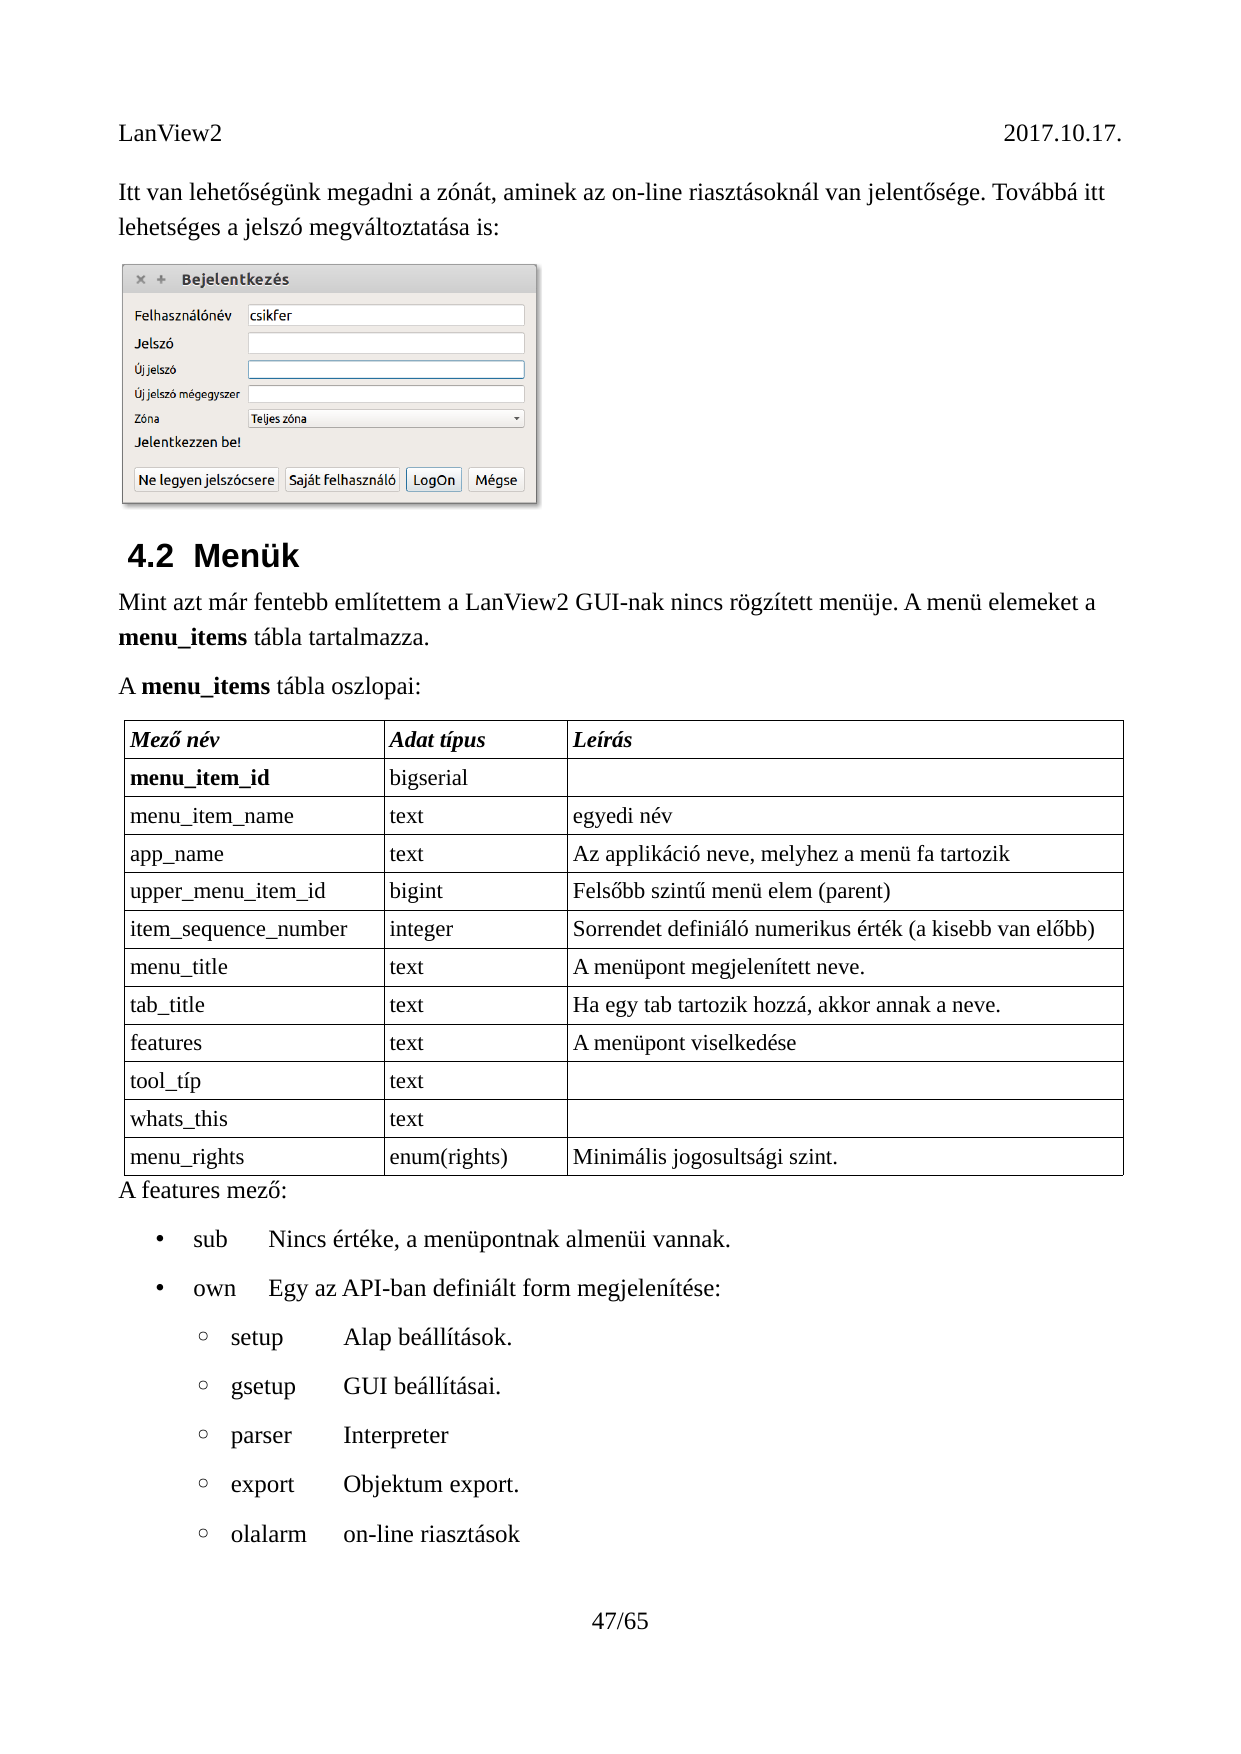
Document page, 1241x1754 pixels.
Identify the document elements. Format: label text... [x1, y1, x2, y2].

table_cell egyedi név [568, 797, 1123, 834]
table_header Leírás [568, 721, 1123, 758]
list export Objektum export. [193, 1469, 1122, 1498]
table_cell A menüpont viselkedése [568, 1025, 1123, 1061]
list sub Nincs értéke, a menüpontnak almenüi vannak. [156, 1224, 1122, 1253]
subtitle Menük [118, 536, 1122, 575]
picture [118, 260, 543, 510]
table_cell menu_item_id [125, 759, 384, 796]
list parser Interpreter [193, 1421, 1122, 1449]
list olalarm on-line riasztások [193, 1519, 1122, 1547]
text A menu_items tábla oszlopai: [118, 671, 1122, 700]
table_cell [568, 1100, 1123, 1137]
table_cell text [385, 1100, 567, 1137]
text A features mező: [118, 1175, 1122, 1204]
table_cell text [385, 1025, 567, 1061]
table_cell Ha egy tab tartozik hozzá, akkor annak a neve. [568, 987, 1123, 1023]
table_cell menu_rights [125, 1138, 384, 1175]
table_cell tab_title [125, 987, 384, 1023]
table_cell menu_title [125, 949, 384, 986]
table_header Mező név [125, 721, 384, 758]
table_cell integer [385, 911, 567, 948]
table_cell text [385, 835, 567, 872]
table_cell A menüpont megjelenített neve. [568, 949, 1123, 986]
table_cell features [125, 1025, 384, 1061]
text Mint azt már fentebb említettem a LanView2 GUI-nak nincs rögzített menüje. A menü elemeket a menu_items tábla tartalmazza. [118, 587, 1122, 651]
table_cell upper_menu_item_id [125, 873, 384, 910]
text Itt van lehetőségünk megadni a zónát, aminek az on-line riasztásoknál van jelentősége. Továbbá itt lehetséges a jelszó megváltoztatása is: [118, 177, 1122, 240]
table_cell tool_típ [125, 1062, 384, 1099]
table_cell enum(rights) [385, 1138, 567, 1175]
table_cell text [385, 987, 567, 1023]
table_cell whats_this [125, 1100, 384, 1137]
table_cell Felsőbb szintű menü elem (parent) [568, 873, 1123, 910]
table_cell Az applikáció neve, melyhez a menü fa tartozik [568, 835, 1123, 872]
table_header Adat típus [385, 721, 567, 758]
table_cell Sorrendet definiáló numerikus érték (a kisebb van előbb) [568, 911, 1123, 948]
table_cell item_sequence_number [125, 911, 384, 948]
list own Egy az API-ban definiált form megjelenítése: [156, 1273, 1122, 1302]
table_cell app_name [125, 835, 384, 872]
list setup Alap beállítások. [193, 1322, 1122, 1351]
table_cell [568, 759, 1123, 796]
table_cell menu_item_name [125, 797, 384, 834]
table_cell Minimális jogosultsági szint. [568, 1138, 1123, 1175]
table_cell text [385, 949, 567, 986]
table_cell text [385, 1062, 567, 1099]
table_cell bigserial [385, 759, 567, 796]
table_cell [568, 1062, 1123, 1099]
table_cell text [385, 797, 567, 834]
table_cell bigint [385, 873, 567, 910]
list gsetup GUI beállításai. [193, 1371, 1122, 1400]
